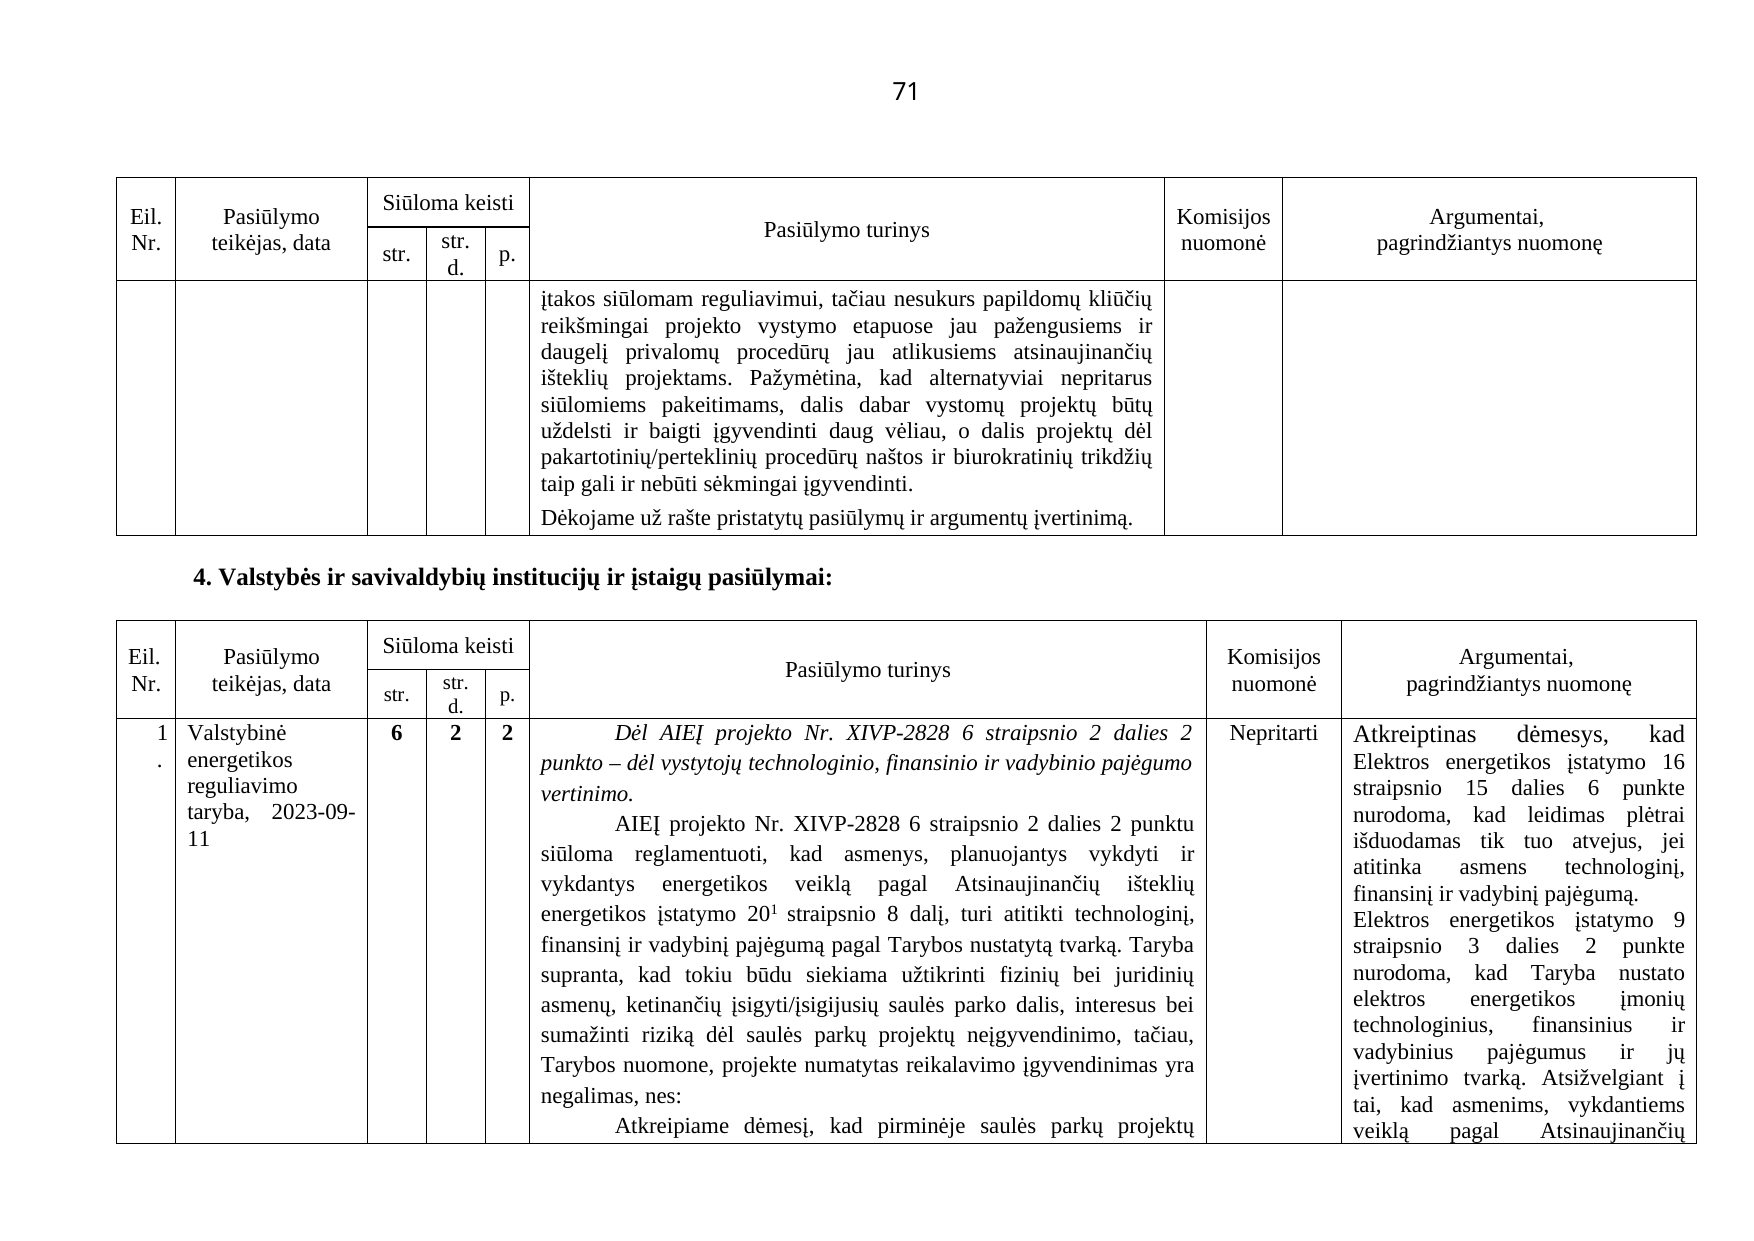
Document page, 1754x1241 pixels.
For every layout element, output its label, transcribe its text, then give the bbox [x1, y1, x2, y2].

table_header Argumentai, pagrindžiantys nuomonę [1283, 178, 1696, 280]
table_cell 6 [368, 719, 426, 1143]
table_cell 2 [427, 719, 485, 1143]
table_cell [368, 281, 426, 535]
table_cell p. [486, 228, 529, 280]
table_cell str. d. [427, 670, 485, 718]
table_cell [427, 281, 485, 535]
table_header Siūloma keisti [368, 621, 529, 669]
table_header Argumentai, pagrindžiantys nuomonę [1342, 621, 1696, 718]
table_cell 2 [486, 719, 529, 1143]
table_cell str. [368, 228, 426, 280]
table_header Pasiūlymo turinys [530, 178, 1164, 280]
table_cell p. [486, 670, 529, 718]
table_cell Dėl AIEĮ projekto Nr. XIVP-2828 6 straipsnio 2 dalies 2 punkto – dėl vystytojų technologinio, finansinio ir vadybinio pajėgumo vertinimo. AIEĮ projekto Nr. XIVP-2828 6 straipsnio 2 dalies 2 punktu siūloma reglamentuoti, kad asmenys, planuojantys vykdyti ir vykdantys energetikos veiklą pagal Atsinaujinančių išteklių energetikos įstatymo 201 straipsnio 8 dalį, turi atitikti technologinį, finansinį ir vadybinį pajėgumą pagal Tarybos nustatytą tvarką. Taryba supranta, kad tokiu būdu siekiama užtikrinti fizinių bei juridinių asmenų, ketinančių įsigyti/įsigijusių saulės parko dalis, interesus bei sumažinti riziką dėl saulės parkų projektų neįgyvendinimo, tačiau, Tarybos nuomone, projekte numatytas reikalavimo įgyvendinimas yra negalimas, nes: Atkreipiame dėmesį, kad pirminėje saulės parkų projektų [530, 719, 1206, 1143]
table_cell [1283, 281, 1696, 535]
table_header Pasiūlymo teikėjas, data [176, 621, 367, 718]
table_cell Atkreiptinas dėmesys, kad Elektros energetikos įstatymo 16 straipsnio 15 dalies 6 punkte nurodoma, kad leidimas plėtrai išduodamas tik tuo atvejus, jei atitinka asmens technologinį, finansinį ir vadybinį pajėgumą. Elektros energetikos įstatymo 9 straipsnio 3 dalies 2 punkte nurodoma, kad Taryba nustato elektros energetikos įmonių technologinius, finansinius ir vadybinius pajėgumus ir jų įvertinimo tvarką. Atsižvelgiant į tai, kad asmenims, vykdantiems veiklą pagal Atsinaujinančių [1342, 719, 1696, 1143]
table_header Eil. Nr. [117, 178, 175, 280]
table_header Komisijos nuomonė [1165, 178, 1282, 280]
table_cell [176, 281, 367, 535]
table_cell [486, 281, 529, 535]
table_header Komisijos nuomonė [1207, 621, 1341, 718]
table_header Pasiūlymo teikėjas, data [176, 178, 367, 280]
table_cell [1165, 281, 1282, 535]
table_cell str. [368, 670, 426, 718]
table_cell [117, 719, 175, 1143]
table_header Eil. Nr. [117, 621, 175, 718]
table_cell Nepritarti [1207, 719, 1341, 1143]
table_cell [117, 281, 175, 535]
table_cell įtakos siūlomam reguliavimui, tačiau nesukurs papildomų kliūčių reikšmingai projekto vystymo etapuose jau pažengusiems ir daugelį privalomų procedūrų jau atlikusiems atsinaujinančių išteklių projektams. Pažymėtina, kad alternatyviai nepritarus siūlomiems pakeitimams, dalis dabar vystomų projektų būtų uždelsti ir baigti įgyvendinti daug vėliau, o dalis projektų dėl pakartotinių/perteklinių procedūrų naštos ir biurokratinių trikdžių taip gali ir nebūti sėkmingai įgyvendinti. Dėkojame už rašte pristatytų pasiūlymų ir argumentų įvertinimą. [530, 281, 1164, 535]
table_header Pasiūlymo turinys [530, 621, 1206, 718]
table_cell Valstybinė energetikos reguliavimo taryba, 2023-09-11 [176, 719, 367, 1143]
subtitle 4. Valstybės ir savivaldybių institucijų ir įstaigų pasiūlymai: [118, 562, 1695, 591]
table_cell str. d. [427, 228, 485, 280]
table_header Siūloma keisti [368, 178, 529, 226]
